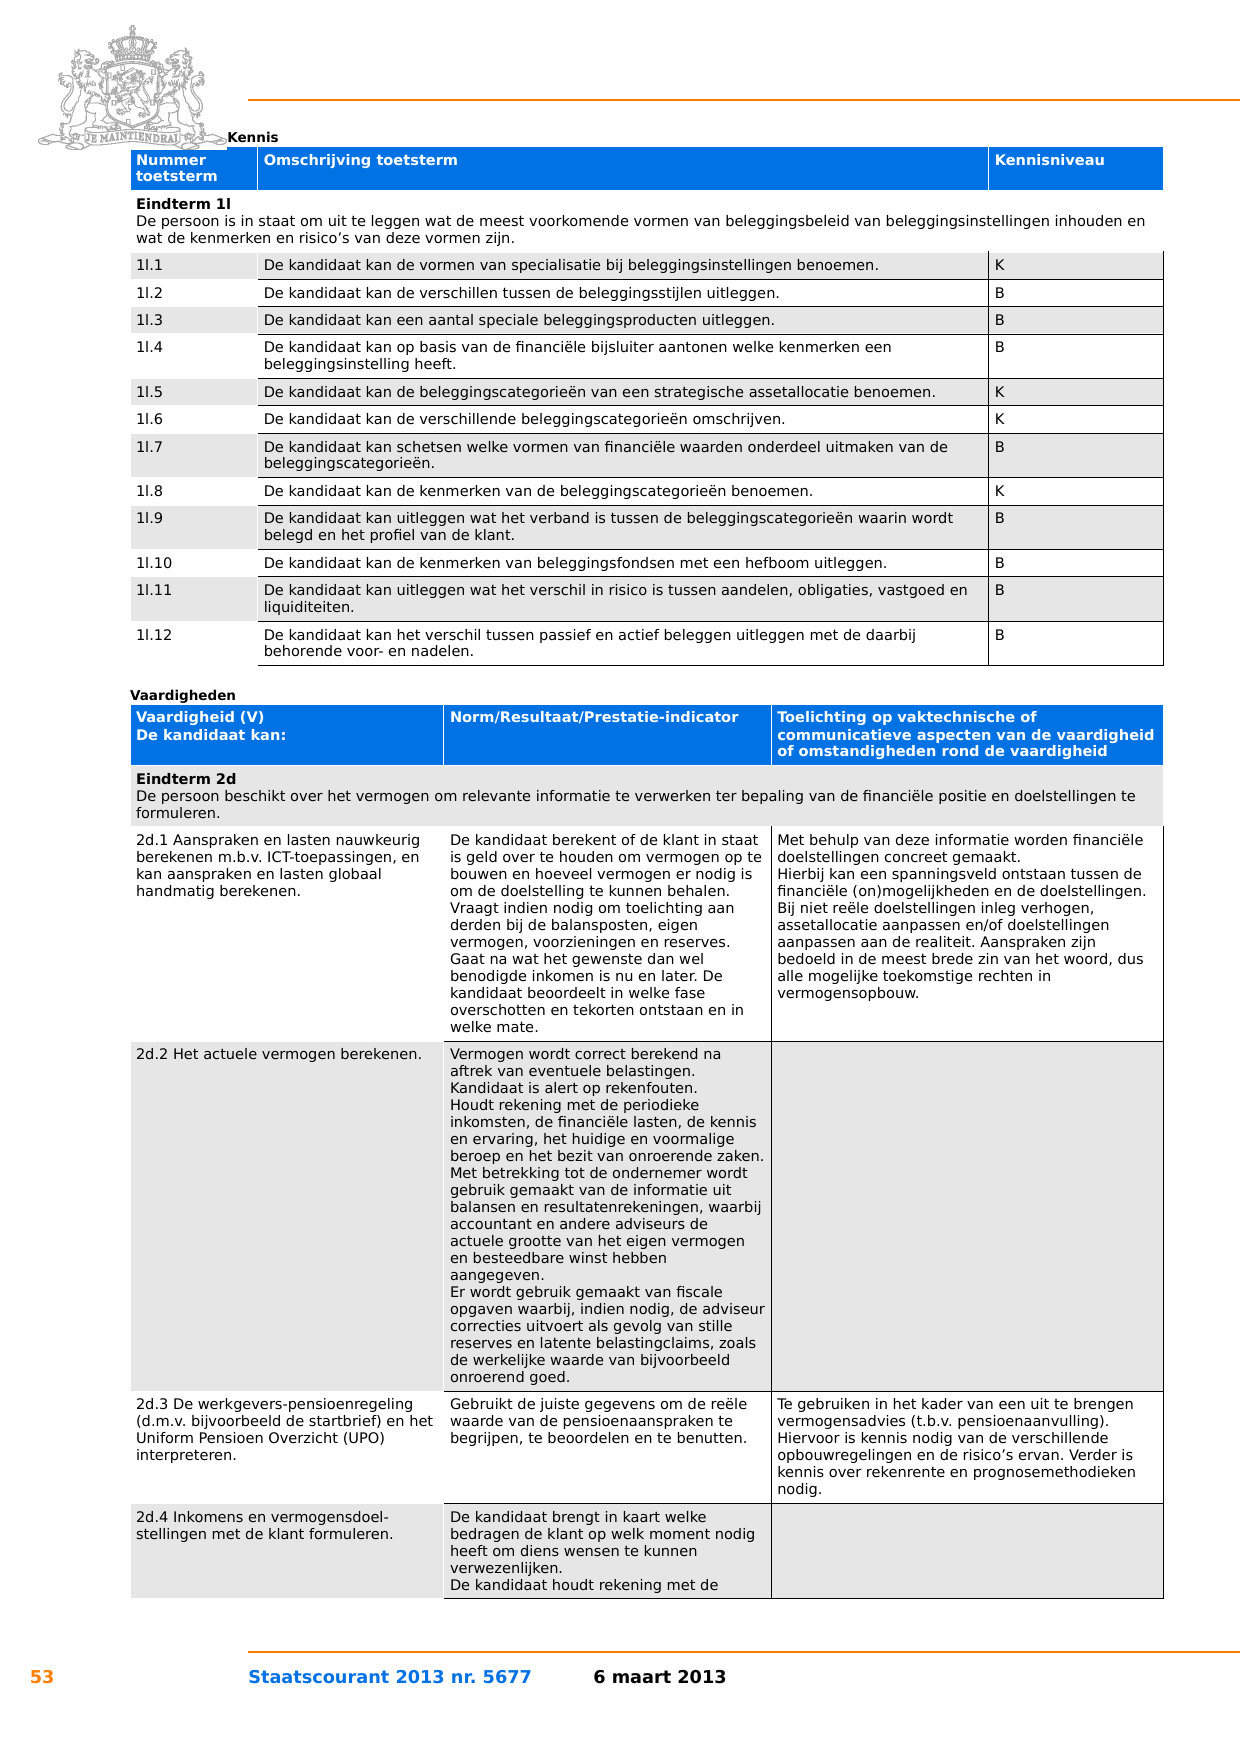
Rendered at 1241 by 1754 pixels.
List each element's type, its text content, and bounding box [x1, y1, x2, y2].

table_cell De kandidaat kan de kenmerken van beleggingsfondsen met een hefboom uitleggen. [258, 550, 988, 576]
table_cell 2d.2 Het actuele vermogen berekenen. [131, 1042, 443, 1391]
table_cell De kandidaat kan uitleggen wat het verband is tussen de beleggingscategorieën waarin wordt belegd en het profiel van de klant. [258, 506, 988, 549]
table_cell Met behulp van deze informatie worden financiële doelstellingen concreet gemaakt. Hierbij kan een spanningsveld ontstaan tussen de financiële (on)mogelijkheden en de doelstellingen. Bij niet reële doelstellingen inleg verhogen, assetallocatie aanpassen en/of doelstellingen aanpassen aan de realiteit. Aanspraken zijn bedoeld in de meest brede zin van het woord, dus alle mogelijke toekomstige rechten in vermogensopbouw. [772, 828, 1163, 1041]
table_cell 1l.7 [131, 434, 257, 477]
table_cell De kandidaat kan de kenmerken van de beleggingscategorieën benoemen. [258, 478, 988, 504]
table_header Kennis [227, 130, 1163, 146]
table_cell De kandidaat kan de vormen van specialisatie bij beleggingsinstellingen benoemen. [258, 253, 988, 279]
table_cell B [989, 434, 1163, 477]
table_cell Gebruikt de juiste gegevens om de reële waarde van de pensioenaanspraken te begrijpen, te beoordelen en te benutten. [444, 1392, 771, 1503]
table_cell 1l.11 [131, 577, 257, 621]
table_cell 1l.4 [131, 335, 257, 378]
table_cell De kandidaat brengt in kaart welke bedragen de klant op welk moment nodig heeft om diens wensen te kunnen verwezenlijken. De kandidaat houdt rekening met de [444, 1504, 771, 1598]
table_cell B [989, 335, 1163, 378]
table_cell De kandidaat berekent of de klant in staat is geld over te houden om vermogen op te bouwen en hoeveel vermogen er nodig is om de doelstelling te kunnen behalen. Vraagt indien nodig om toelichting aan derden bij de balansposten, eigen vermogen, voorzieningen en reserves. Gaat na wat het gewenste dan wel benodigde inkomen is nu en later. De kandidaat beoordeelt in welke fase overschotten en tekorten ontstaan en in welke mate. [444, 828, 771, 1041]
table_cell De kandidaat kan de verschillende beleggingscategorieën omschrijven. [258, 406, 988, 433]
table_cell 1l.6 [131, 406, 257, 433]
table_cell Nummer toetsterm [131, 147, 257, 190]
table_cell 1l.5 [131, 379, 257, 405]
table_cell De kandidaat kan schetsen welke vormen van financiële waarden onderdeel uitmaken van de beleggingscategorieën. [258, 434, 988, 477]
table_cell 2d.3 De werkgevers-pensioenregeling (d.m.v. bijvoorbeeld de startbrief) en het Uniform Pensioen Overzicht (UPO) interpreteren. [131, 1392, 443, 1503]
table_cell 1l.8 [131, 478, 257, 504]
table_cell B [989, 622, 1163, 665]
table_cell B [989, 280, 1163, 306]
table_cell Omschrijving toetsterm [258, 147, 988, 190]
table_cell Norm/Resultaat/Prestatie-indicator [444, 705, 771, 765]
table_cell 1l.9 [131, 506, 257, 549]
table_cell K [989, 478, 1163, 504]
table_cell Kennisniveau [989, 147, 1163, 190]
table_cell B [989, 307, 1163, 333]
table_cell Vaardigheid (V) De kandidaat kan: [131, 705, 443, 765]
table_cell 1l.1 [131, 253, 257, 279]
table_cell Eindterm 2d De persoon beschikt over het vermogen om relevante informatie te verwerken ter bepaling van de financiële positie en doelstellingen te formuleren. [131, 766, 1163, 826]
table_cell [772, 1042, 1163, 1391]
table_cell K [989, 406, 1163, 433]
table_cell K [989, 253, 1163, 279]
table_cell De kandidaat kan de verschillen tussen de beleggingsstijlen uitleggen. [258, 280, 988, 306]
table_cell De kandidaat kan een aantal speciale beleggingsproducten uitleggen. [258, 307, 988, 333]
table_cell 2d.1 Aanspraken en lasten nauwkeurig berekenen m.b.v. ICT-toepassingen, en kan aanspraken en lasten globaal handmatig berekenen. [131, 828, 443, 1041]
table_cell [772, 1504, 1163, 1598]
table_cell De kandidaat kan op basis van de financiële bijsluiter aantonen welke kenmerken een beleggingsinstelling heeft. [258, 335, 988, 378]
table_cell 2d.4 Inkomens en vermogensdoel-stellingen met de klant formuleren. [131, 1504, 443, 1598]
table_cell Eindterm 1l De persoon is in staat om uit te leggen wat de meest voorkomende vormen van beleggingsbeleid van beleggingsinstellingen inhouden en wat de kenmerken en risico’s van deze vormen zijn. [131, 191, 1163, 251]
table_cell 1l.2 [131, 280, 257, 306]
table_cell Vermogen wordt correct berekend na aftrek van eventuele belastingen. Kandidaat is alert op rekenfouten. Houdt rekening met de periodieke inkomsten, de financiële lasten, de kennis en ervaring, het huidige en voormalige beroep en het bezit van onroerende zaken. Met betrekking tot de ondernemer wordt gebruik gemaakt van de informatie uit balansen en resultatenrekeningen, waarbij accountant en andere adviseurs de actuele grootte van het eigen vermogen en besteedbare winst hebben aangegeven. Er wordt gebruik gemaakt van fiscale opgaven waarbij, indien nodig, de adviseur correcties uitvoert als gevolg van stille reserves en latente belastingclaims, zoals de werkelijke waarde van bijvoorbeeld onroerend goed. [444, 1042, 771, 1391]
table_cell 1l.12 [131, 622, 257, 665]
table_cell K [989, 379, 1163, 405]
table_cell De kandidaat kan de beleggingscategorieën van een strategische assetallocatie benoemen. [258, 379, 988, 405]
table_cell B [989, 550, 1163, 576]
table_cell 1l.10 [131, 550, 257, 576]
table_cell Te gebruiken in het kader van een uit te brengen vermogensadvies (t.b.v. pensioenaanvulling). Hiervoor is kennis nodig van de verschillende opbouwregelingen en de risico’s ervan. Verder is kennis over rekenrente en prognosemethodieken nodig. [772, 1392, 1163, 1503]
picture [38, 25, 227, 150]
table_cell De kandidaat kan uitleggen wat het verschil in risico is tussen aandelen, obligaties, vastgoed en liquiditeiten. [258, 577, 988, 621]
table_cell B [989, 577, 1163, 621]
table_cell Toelichting op vaktechnische of communicatieve aspecten van de vaardigheid of omstandigheden rond de vaardigheid [772, 705, 1163, 765]
table_cell De kandidaat kan het verschil tussen passief en actief beleggen uitleggen met de daarbij behorende voor- en nadelen. [258, 622, 988, 665]
table_cell 1l.3 [131, 307, 257, 333]
table_cell B [989, 506, 1163, 549]
table_header Vaardigheden [130, 688, 1163, 704]
